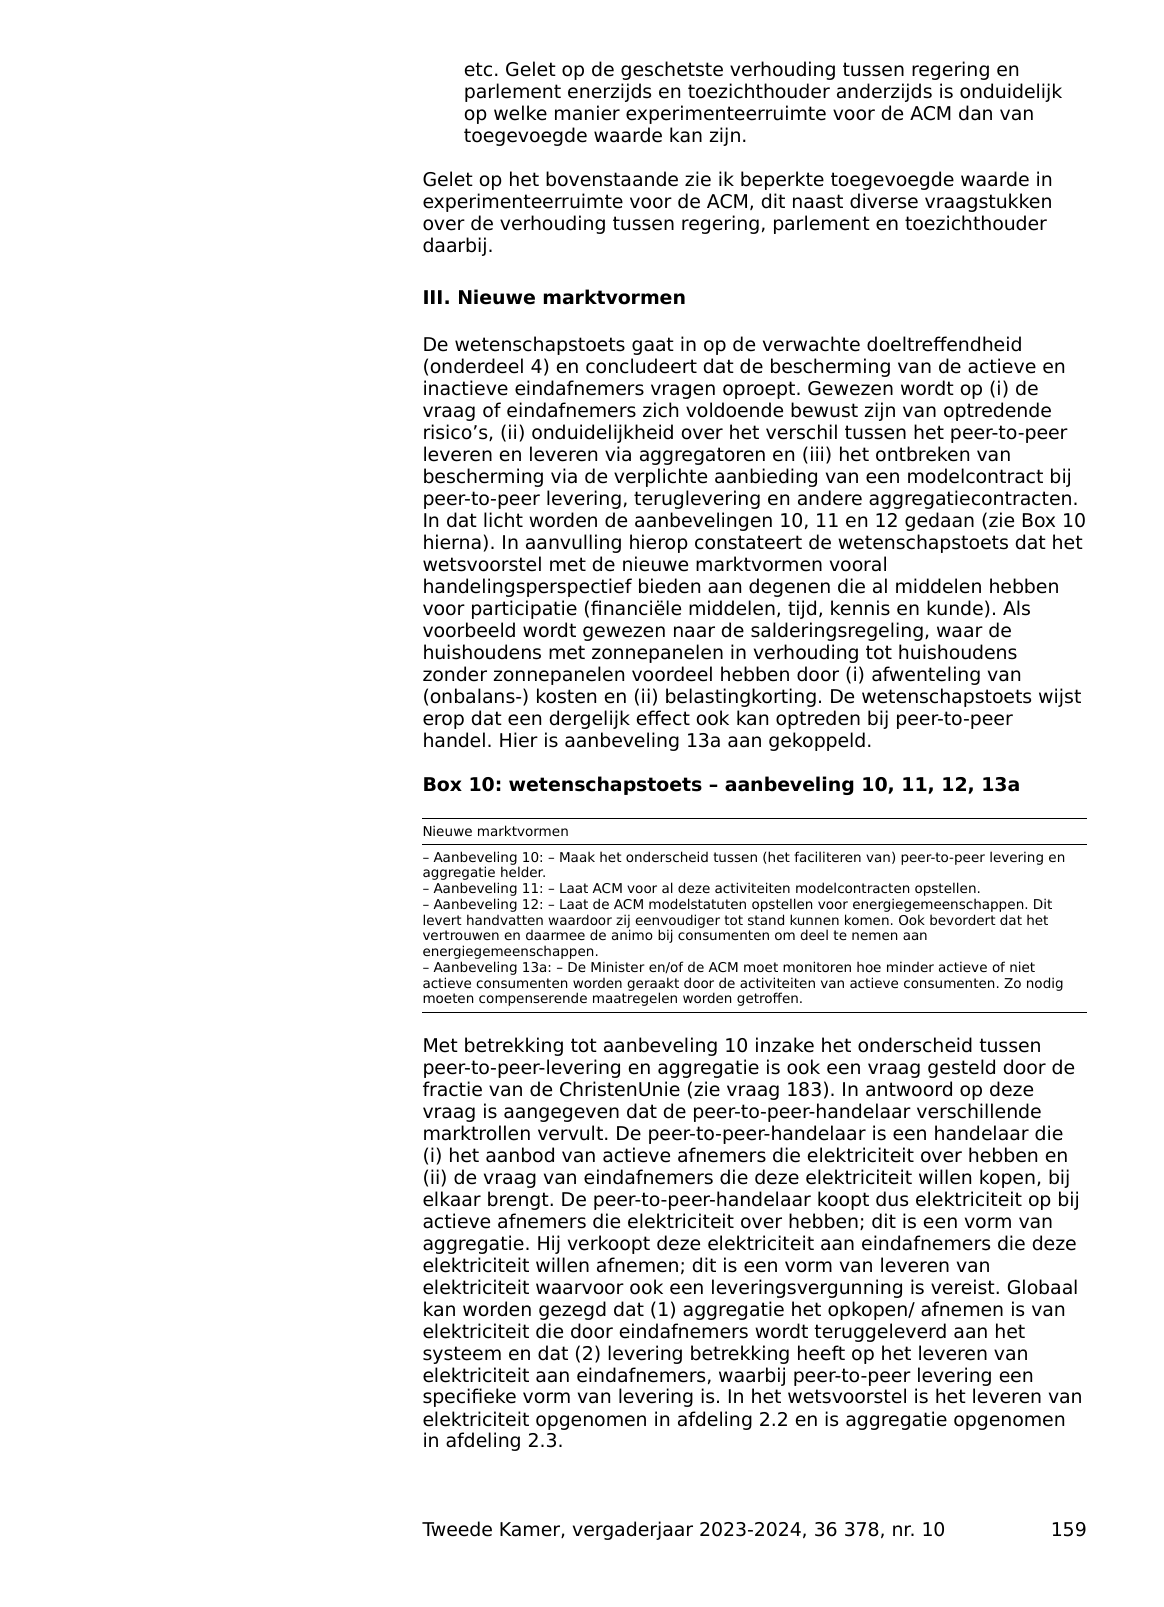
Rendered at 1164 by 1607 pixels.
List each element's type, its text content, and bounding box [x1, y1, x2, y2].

text Met betrekking tot aanbeveling 10 inzake het onderscheid tussen peer-to-peer-levering en aggregatie is ook een vraag gesteld door de fractie van de ChristenUnie (zie vraag 183). In antwoord op deze vraag is aangegeven dat de peer-to-peer-handelaar verschillende marktrollen vervult. De peer-to-peer-handelaar is een handelaar die (i) het aanbod van actieve afnemers die elektriciteit over hebben en (ii) de vraag van eindafnemers die deze elektriciteit willen kopen, bij elkaar brengt. De peer-to-peer-handelaar koopt dus elektriciteit op bij actieve afnemers die elektriciteit over hebben; dit is een vorm van aggregatie. Hij verkoopt deze elektriciteit aan eindafnemers die deze elektriciteit willen afnemen; dit is een vorm van leveren van elektriciteit waarvoor ook een leveringsvergunning is vereist. Globaal kan worden gezegd dat (1) aggregatie het opkopen/ afnemen is van elektriciteit die door eindafnemers wordt teruggeleverd aan het systeem en dat (2) levering betrekking heeft op het leveren van elektriciteit aan eindafnemers, waarbij peer-to-peer levering een specifieke vorm van levering is. In het wetsvoorstel is het leveren van elektriciteit opgenomen in afdeling 2.2 en is aggregatie opgenomen in afdeling 2.3. [422, 1035, 1087, 1452]
table_cell – Aanbeveling 11: – Laat ACM voor al deze activiteiten modelcontracten opstellen. [422, 881, 1087, 897]
table_header Nieuwe marktvormen [422, 819, 1087, 844]
table_cell – Aanbeveling 10: – Maak het onderscheid tussen (het faciliteren van) peer-to-peer levering en aggregatie helder. [422, 845, 1087, 881]
text etc. Gelet op de geschetste verhouding tussen regering en parlement enerzijds en toezichthouder anderzijds is onduidelijk op welke manier experimenteerruimte voor de ACM dan van toegevoegde waarde kan zijn. [422, 59, 1087, 147]
text De wetenschapstoets gaat in op de verwachte doeltreffendheid (onderdeel 4) en concludeert dat de bescherming van de actieve en inactieve eindafnemers vragen oproept. Gewezen wordt op (i) de vraag of eindafnemers zich voldoende bewust zijn van optredende risico’s, (ii) onduidelijkheid over het verschil tussen het peer-to-peer leveren en leveren via aggregatoren en (iii) het ontbreken van bescherming via de verplichte aanbieding van een modelcontract bij peer-to-peer levering, teruglevering en andere aggregatiecontracten. In dat licht worden de aanbevelingen 10, 11 en 12 gedaan (zie Box 10 hierna). In aanvulling hierop constateert de wetenschapstoets dat het wetsvoorstel met de nieuwe marktvormen vooral handelingsperspectief bieden aan degenen die al middelen hebben voor participatie (financiële middelen, tijd, kennis en kunde). Als voorbeeld wordt gewezen naar de salderingsregeling, waar de huishoudens met zonnepanelen in verhouding tot huishoudens zonder zonnepanelen voordeel hebben door (i) afwenteling van (onbalans-) kosten en (ii) belastingkorting. De wetenschapstoets wijst erop dat een dergelijk effect ook kan optreden bij peer-to-peer handel. Hier is aanbeveling 13a aan gekoppeld. [422, 334, 1087, 752]
subtitle Box 10: wetenschapstoets – aanbeveling 10, 11, 12, 13a [422, 774, 1087, 796]
table_cell – Aanbeveling 12: – Laat de ACM modelstatuten opstellen voor energiegemeenschappen. Dit levert handvatten waardoor zij eenvoudiger tot stand kunnen komen. Ook bevordert dat het vertrouwen en daarmee de animo bij consumenten om deel te nemen aan energiegemeenschappen. [422, 897, 1087, 960]
subtitle III. Nieuwe marktvormen [422, 287, 1087, 309]
table_cell – Aanbeveling 13a: – De Minister en/of de ACM moet monitoren hoe minder actieve of niet actieve consumenten worden geraakt door de activiteiten van actieve consumenten. Zo nodig moeten compenserende maatregelen worden getroffen. [422, 960, 1087, 1012]
text Gelet op het bovenstaande zie ik beperkte toegevoegde waarde in experimenteerruimte voor de ACM, dit naast diverse vraagstukken over de verhouding tussen regering, parlement en toezichthouder daarbij. [422, 169, 1087, 257]
